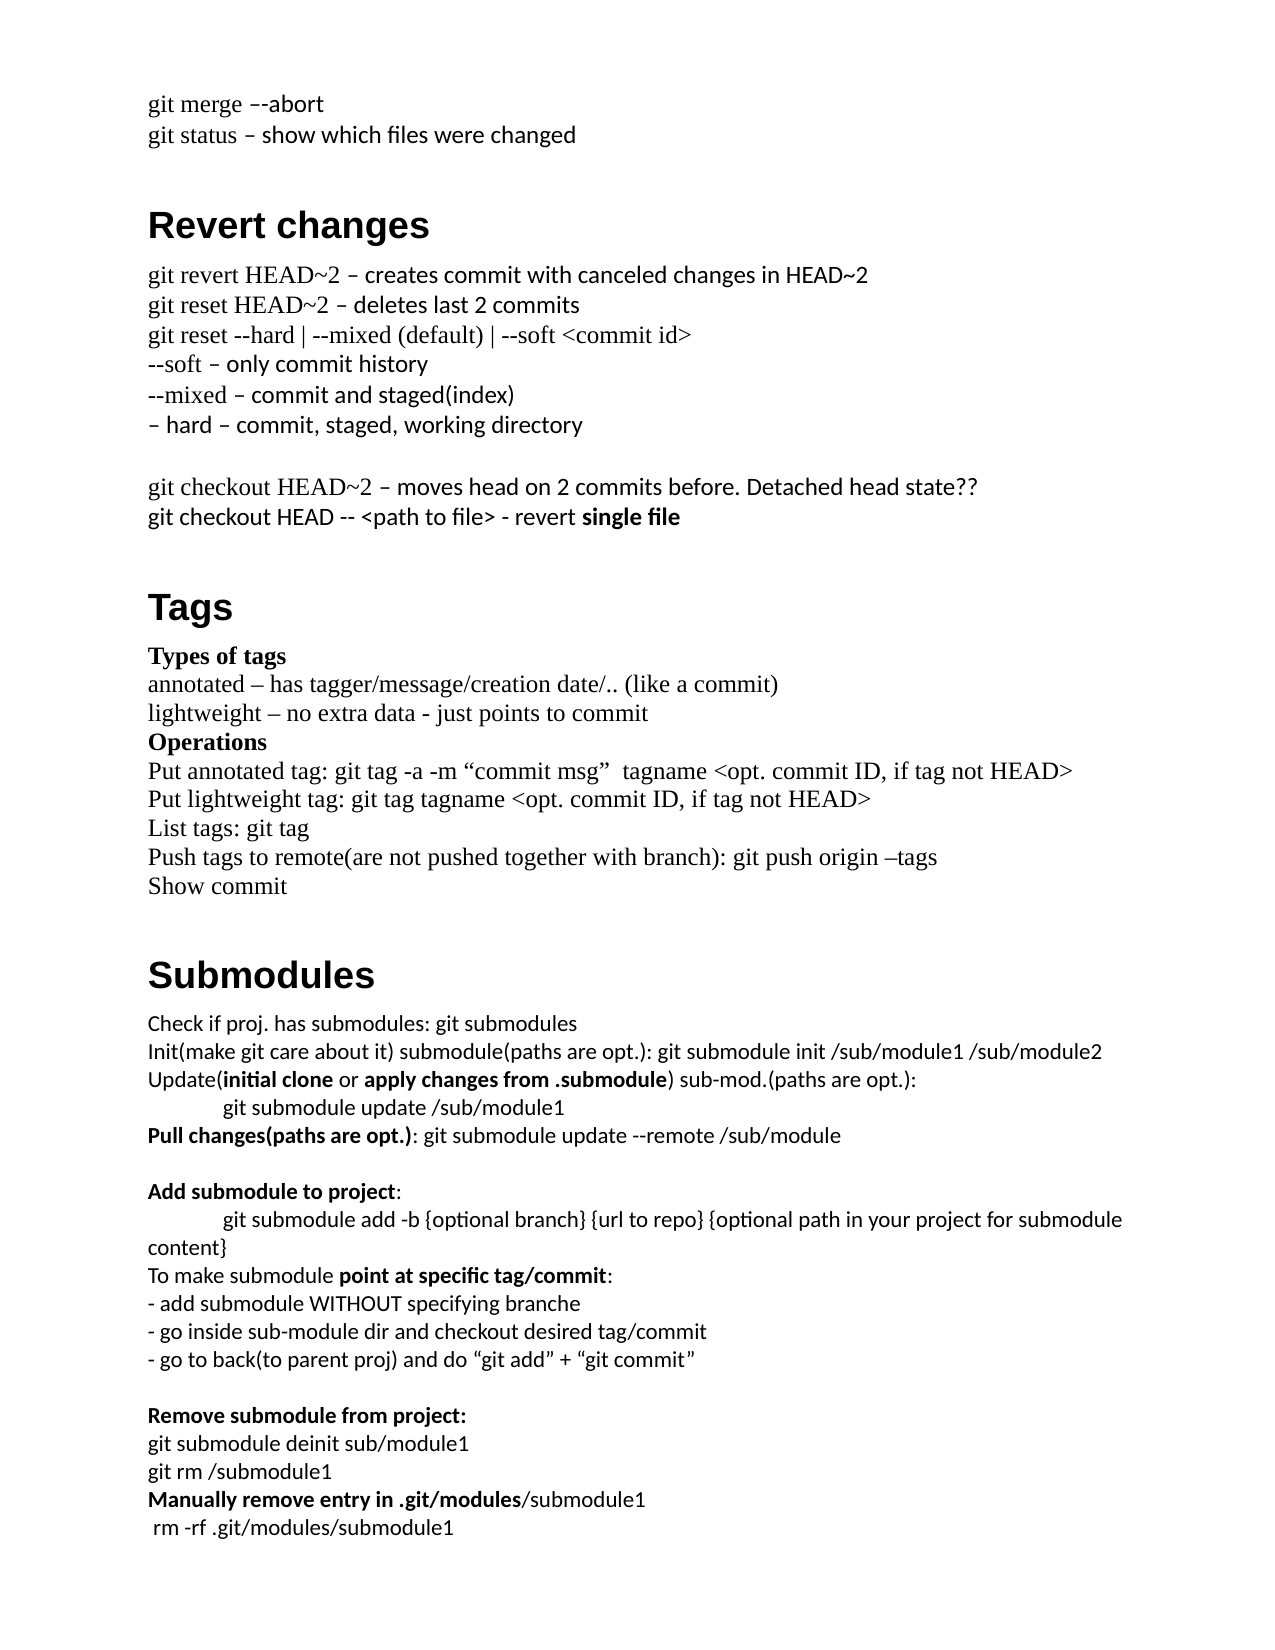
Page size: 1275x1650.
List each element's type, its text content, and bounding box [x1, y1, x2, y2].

text Operations [148, 727, 1186, 756]
text Update(initial clone or apply changes from .submodule) sub-mod.(paths are opt.): [148, 1065, 1186, 1093]
text lightweight – no extra data - just points to commit [148, 698, 1186, 727]
subtitle Revert changes [148, 203, 1186, 246]
text Push tags to remote(are not pushed together with branch): git push origin –tags [148, 842, 1186, 871]
text rm -rf .git/modules/submodule1 [148, 1513, 1186, 1541]
text git submodule deinit sub/module1 [148, 1429, 1186, 1457]
text git revert HEAD~2 – creates commit with canceled changes in HEAD~2 [148, 259, 1186, 289]
text git reset HEAD~2 – deletes last 2 commits [148, 289, 1186, 320]
text annotated – has tagger/message/creation date/.. (like a commit) [148, 669, 1186, 698]
text – hard – commit, staged, working directory [148, 409, 1186, 440]
text - go to back(to parent proj) and do “git add” + “git commit” [148, 1345, 1186, 1373]
text Add submodule to project: [148, 1177, 1186, 1205]
text git rm /submodule1 [148, 1457, 1186, 1485]
text git reset --hard | --mixed (default) | --soft <commit id> [148, 320, 1186, 348]
text git submodule add -b {optional branch} {url to repo} {optional path in your project for submodule content} [148, 1205, 1186, 1261]
text git checkout HEAD -- <path to file> - revert single file [148, 501, 1186, 532]
text --mixed – commit and staged(index) [148, 379, 1186, 409]
subtitle Tags [148, 585, 1186, 628]
text git submodule update /sub/module1 [148, 1093, 1186, 1121]
text --soft – only commit history [148, 348, 1186, 379]
text Init(make git care about it) submodule(paths are opt.): git submodule init /sub/module1 /sub/module2 [148, 1037, 1186, 1065]
text Show commit [148, 871, 1186, 899]
text Manually remove entry in .git/modules/submodule1 [148, 1485, 1186, 1513]
text git merge –-abort [148, 88, 1186, 119]
text Put lightweight tag: git tag tagname <opt. commit ID, if tag not HEAD> [148, 784, 1186, 813]
text Check if proj. has submodules: git submodules [148, 1009, 1186, 1037]
text To make submodule point at specific tag/commit: [148, 1261, 1186, 1289]
text - add submodule WITHOUT specifying branche [148, 1289, 1186, 1317]
subtitle Submodules [148, 953, 1186, 996]
text Put annotated tag: git tag -a -m “commit msg” tagname <opt. commit ID, if tag not HEAD> [148, 756, 1186, 784]
text Types of tags [148, 641, 1186, 669]
text Pull changes(paths are opt.): git submodule update --remote /sub/module [148, 1121, 1186, 1149]
text - go inside sub-module dir and checkout desired tag/commit [148, 1317, 1186, 1345]
text List tags: git tag [148, 813, 1186, 842]
text git status – show which files were changed [148, 119, 1186, 149]
text Remove submodule from project: [148, 1401, 1186, 1429]
text git checkout HEAD~2 – moves head on 2 commits before. Detached head state?? [148, 471, 1186, 501]
